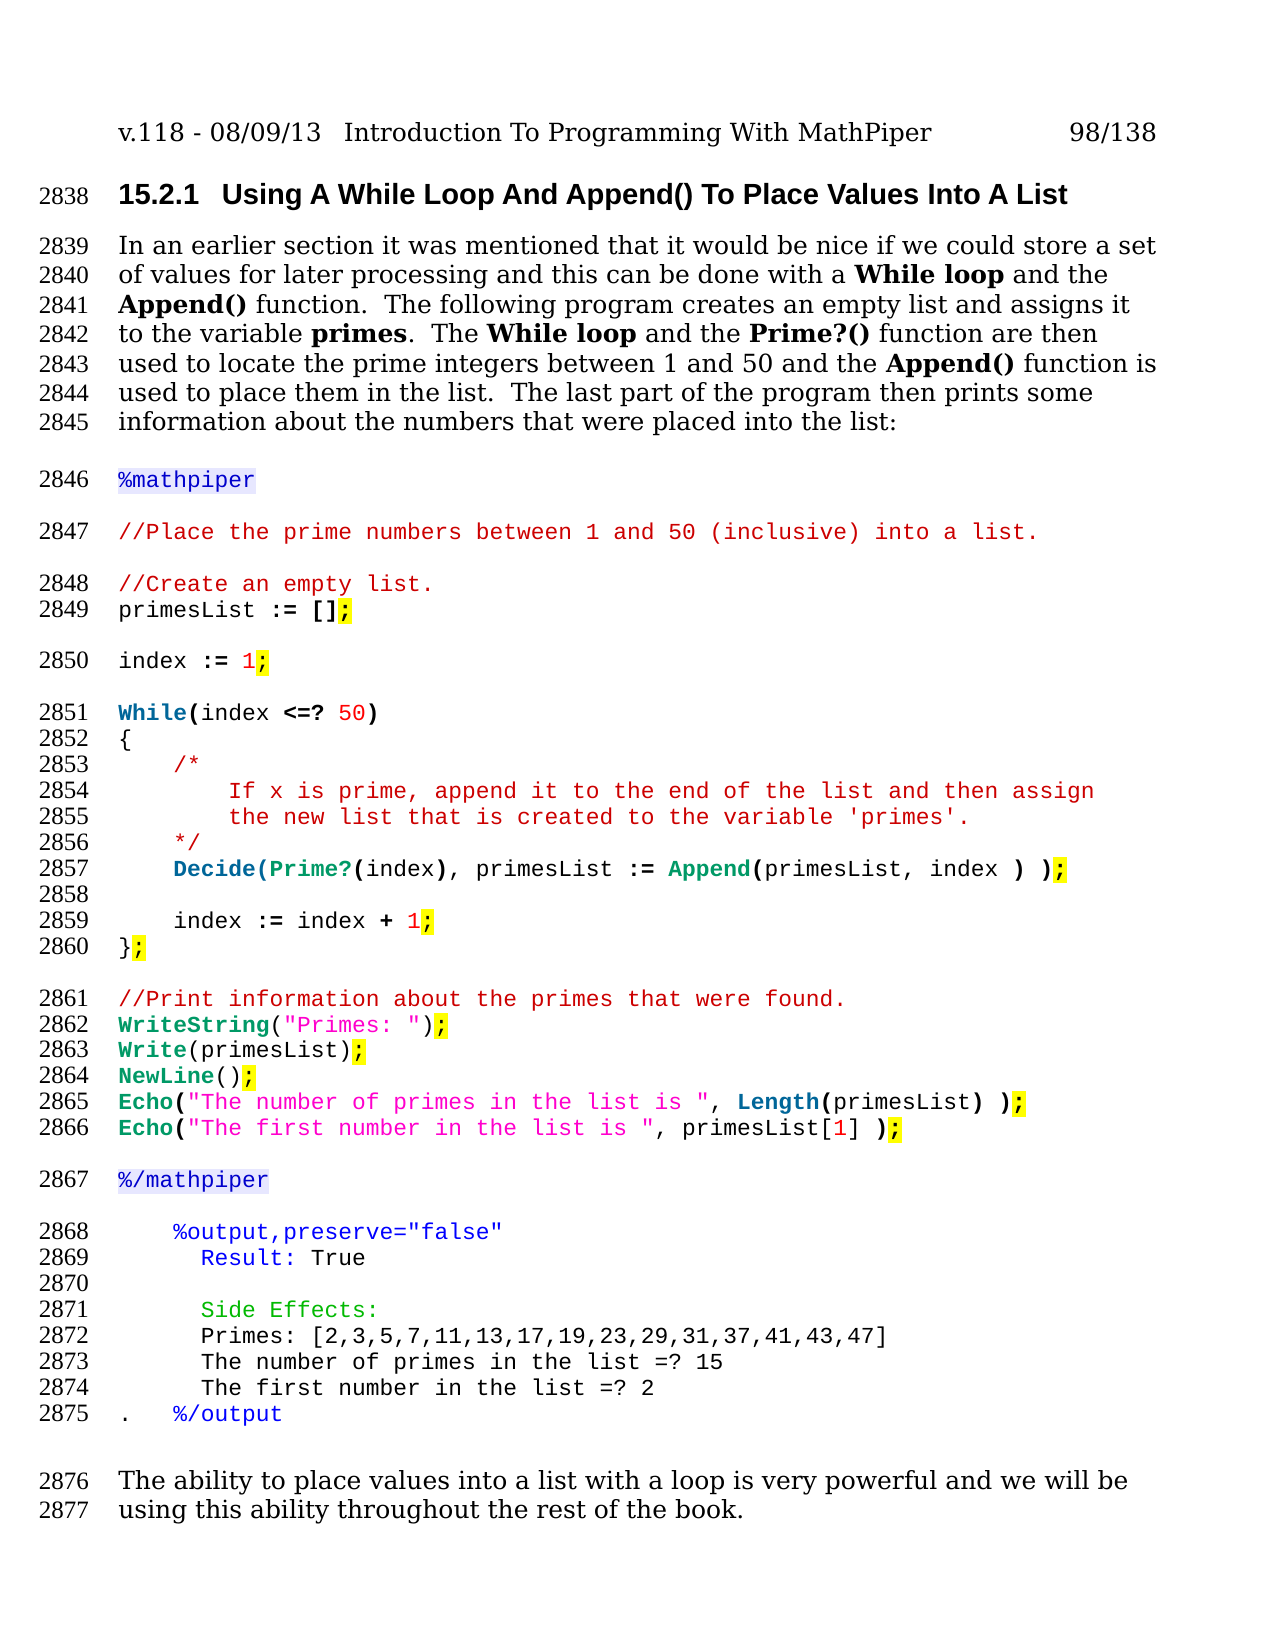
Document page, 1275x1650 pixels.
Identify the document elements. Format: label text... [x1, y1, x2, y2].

text %mathpiper [118, 468, 1157, 494]
text the new list that is created to the variable 'primes'. [118, 805, 1157, 831]
text */ [118, 831, 1157, 857]
text Write(primesList); [118, 1039, 1157, 1065]
text index := 1; [118, 650, 1157, 676]
text NewLine(); [118, 1065, 1157, 1091]
text Primes: [2,3,5,7,11,13,17,19,23,29,31,37,41,43,47] [118, 1324, 1157, 1350]
text index := index + 1; [118, 909, 1157, 935]
text /* [118, 753, 1157, 779]
text primesList := []; [118, 598, 1157, 624]
text %/mathpiper [118, 1168, 1157, 1194]
text Echo("The number of primes in the list is ", Length(primesList) ); [118, 1091, 1157, 1117]
text The ability to place values into a list with a loop is very powerful and we will be using this ability throughout the rest of the book. [118, 1466, 1157, 1525]
text While(index <=? 50) [118, 702, 1157, 728]
text Side Effects: [118, 1298, 1157, 1324]
text The number of primes in the list =? 15 [118, 1350, 1157, 1376]
text %output,preserve="false" [118, 1220, 1157, 1246]
subtitle Using A While Loop And Append() To Place Values Into A List [118, 177, 1157, 210]
text Echo("The first number in the list is ", primesList[1] ); [118, 1117, 1157, 1143]
text WriteString("Primes: "); [118, 1013, 1157, 1039]
text The first number in the list =? 2 [118, 1376, 1157, 1402]
text //Print information about the primes that were found. [118, 987, 1157, 1013]
text Result: True [118, 1246, 1157, 1272]
text { [118, 728, 1157, 753]
text //Place the prime numbers between 1 and 50 (inclusive) into a list. [118, 520, 1157, 546]
text In an earlier section it was mentioned that it would be nice if we could store a set of values for later processing and this can be done with a While loop and the Append() function. The following program creates an empty list and assigns it to the variable primes. The While loop and the Prime?() function are then used to locate the prime integers between 1 and 50 and the Append() function is used to place them in the list. The last part of the program then prints some information about the numbers that were placed into the list: [118, 231, 1157, 436]
text . %/output [118, 1402, 1157, 1428]
text If x is prime, append it to the end of the list and then assign [118, 779, 1157, 805]
text }; [118, 935, 1157, 961]
text Decide(Prime?(index), primesList := Append(primesList, index ) ); [118, 857, 1157, 883]
text //Create an empty list. [118, 572, 1157, 598]
